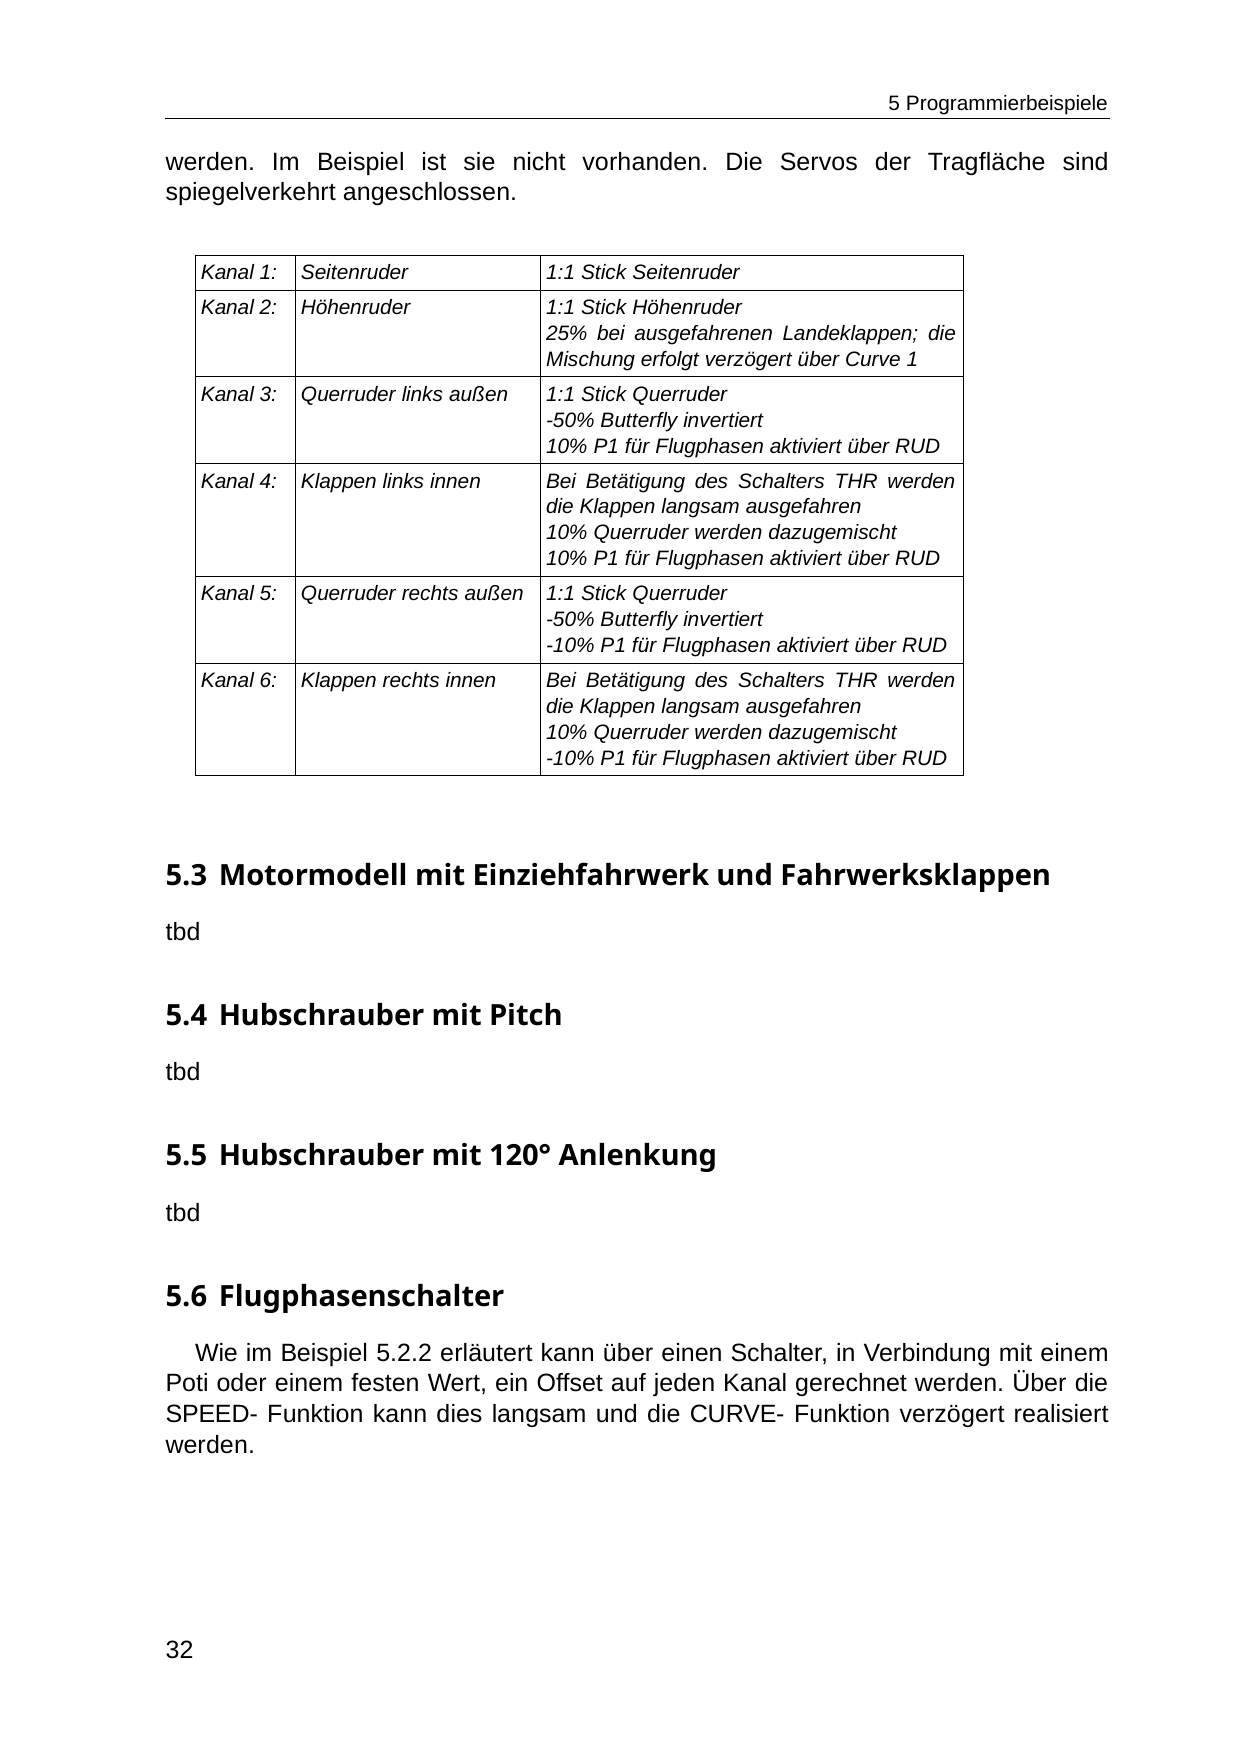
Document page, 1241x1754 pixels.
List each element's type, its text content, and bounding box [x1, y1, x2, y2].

table_cell 1:1 Stick Querruder -50% Butterfly invertiert 10% P1 für Flugphasen aktiviert über RUD [541, 377, 963, 463]
table_cell Klappen rechts innen [296, 664, 540, 775]
subtitle Hubschrauber mit Pitch [165, 995, 1110, 1034]
text tbd [165, 918, 1110, 946]
table_header Seitenruder [296, 256, 540, 290]
table_cell Bei Betätigung des Schalters THR werden die Klappen langsam ausgefahren 10% Querruder werden dazugemischt -10% P1 für Flugphasen aktiviert über RUD [541, 664, 963, 775]
table_cell Kanal 3: [196, 377, 295, 463]
subtitle Motormodell mit Einziehfahrwerk und Fahrwerksklappen [165, 854, 1110, 894]
subtitle Hubschrauber mit 120° Anlenkung [165, 1135, 1110, 1174]
table_cell Klappen links innen [296, 464, 540, 576]
table_cell 1:1 Stick Höhenruder 25% bei ausgefahrenen Landeklappen; die Mischung erfolgt verzögert über Curve 1 [541, 291, 963, 376]
text Wie im Beispiel 5.2.2 erläutert kann über einen Schalter, in Verbindung mit einem Poti oder einem festen Wert, ein Offset auf jeden Kanal gerechnet werden. Über die SPEED- Funktion kann dies langsam und die CURVE- Funktion verzögert realisiert werden. [165, 1338, 1110, 1459]
table_cell Höhenruder [296, 291, 540, 376]
subtitle Flugphasenschalter [165, 1275, 1110, 1314]
table_header Kanal 1: [196, 256, 295, 290]
table_cell Kanal 4: [196, 464, 295, 576]
table_cell Bei Betätigung des Schalters THR werden die Klappen langsam ausgefahren 10% Querruder werden dazugemischt 10% P1 für Flugphasen aktiviert über RUD [541, 464, 963, 576]
text werden. Im Beispiel ist sie nicht vorhanden. Die Servos der Tragfläche sind spiegelverkehrt angeschlossen. [165, 147, 1110, 206]
table_cell Kanal 6: [196, 664, 295, 775]
text tbd [165, 1058, 1110, 1086]
table_cell Kanal 2: [196, 291, 295, 376]
table_cell 1:1 Stick Querruder -50% Butterfly invertiert -10% P1 für Flugphasen aktiviert über RUD [541, 577, 963, 663]
table_cell Kanal 5: [196, 577, 295, 663]
table_header 1:1 Stick Seitenruder [541, 256, 963, 290]
table_cell Querruder links außen [296, 377, 540, 463]
text tbd [165, 1198, 1110, 1226]
table_cell Querruder rechts außen [296, 577, 540, 663]
